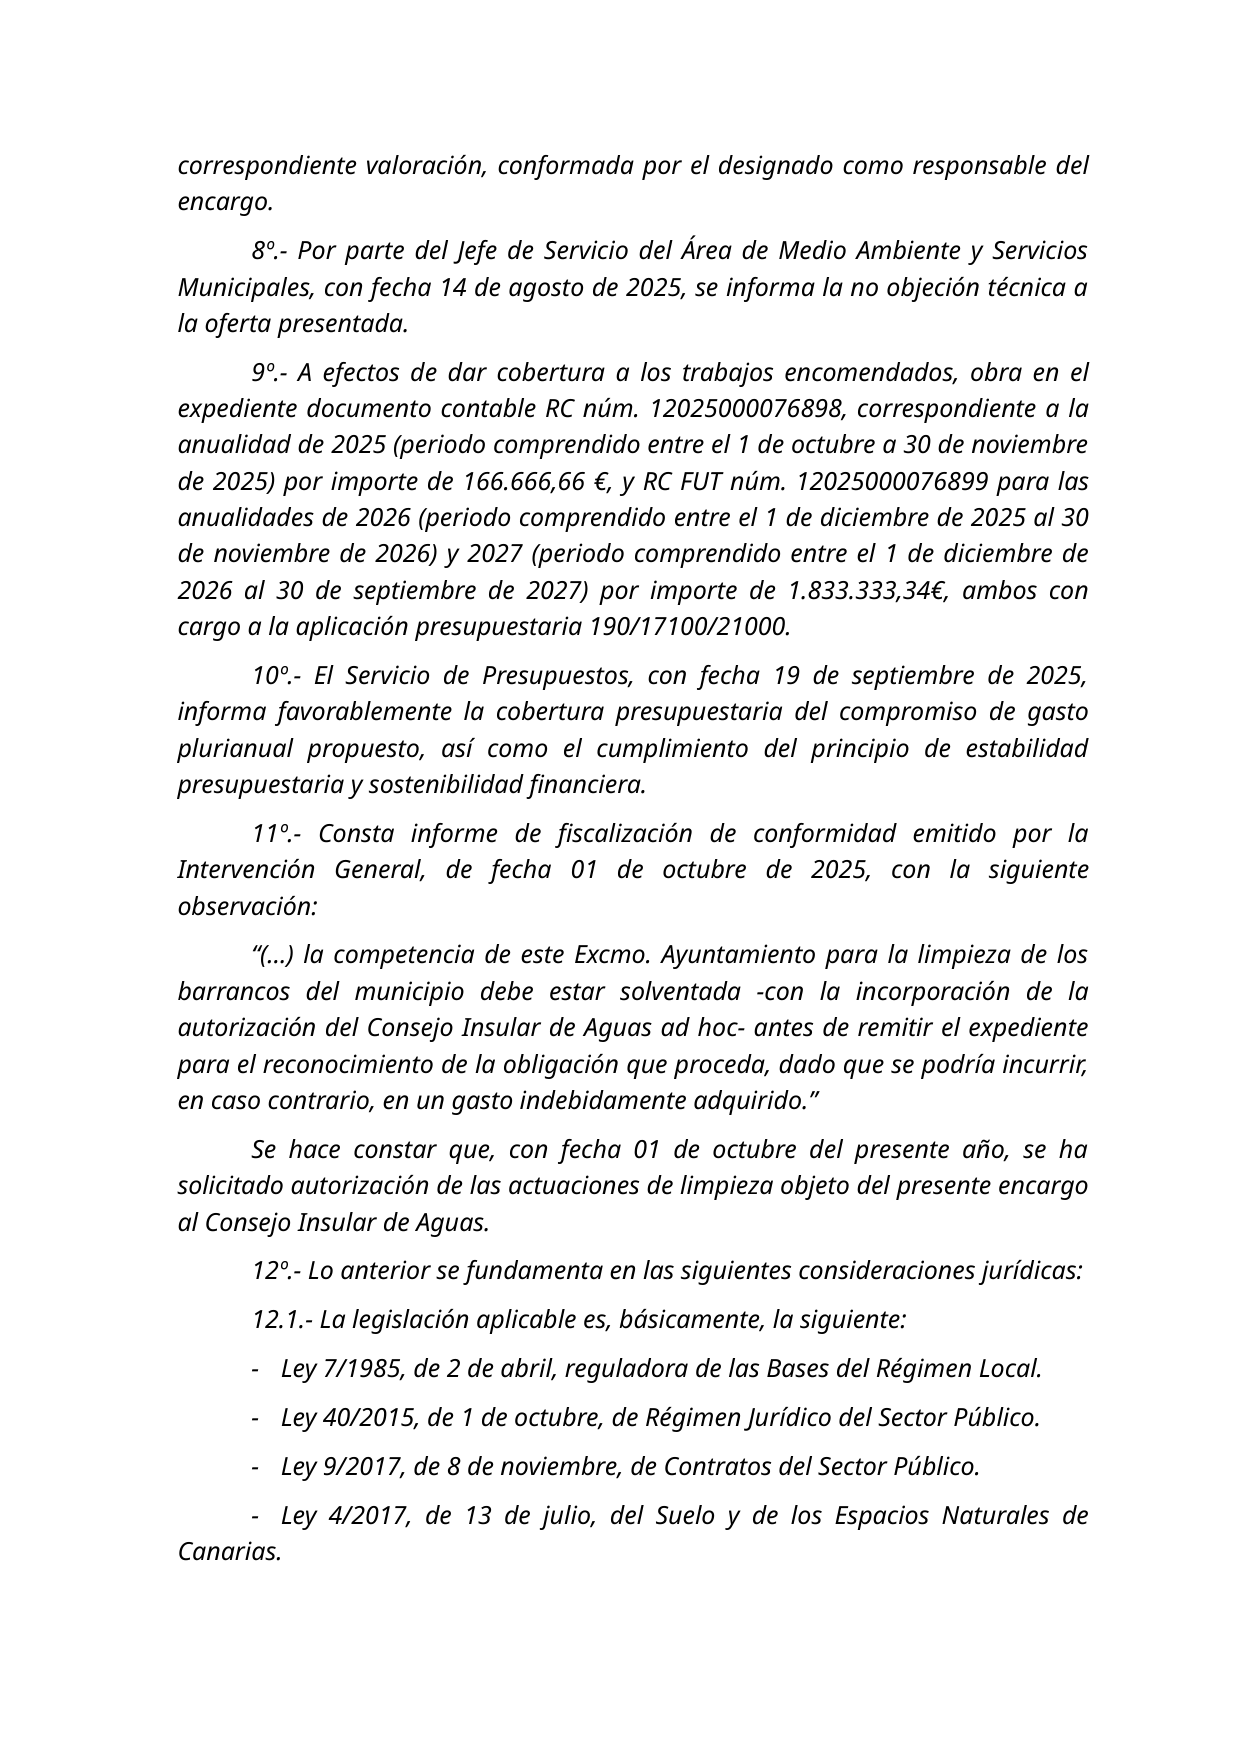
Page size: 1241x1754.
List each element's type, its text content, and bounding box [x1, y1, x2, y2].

text - Ley 40/2015, de 1 de octubre, de Régimen Jurídico del Sector Público. [177, 1399, 1093, 1434]
text correspondiente valoración, conformada por el designado como responsable del encargo. [177, 148, 1093, 218]
text - Ley 7/1985, de 2 de abril, reguladora de las Bases del Régimen Local. [177, 1351, 1093, 1385]
text “(…) la competencia de este Excmo. Ayuntamiento para la limpieza de los barrancos del municipio debe estar solventada -con la incorporación de la autorización del Consejo Insular de Aguas ad hoc- antes de remitir el expediente para el reconocimiento de la obligación que proceda, dado que se podría incurrir, en caso contrario, en un gasto indebidamente adquirido.” [177, 937, 1093, 1117]
text 10º.- El Servicio de Presupuestos, con fecha 19 de septiembre de 2025, informa favorablemente la cobertura presupuestaria del compromiso de gasto plurianual propuesto, así como el cumplimiento del principio de estabilidad presupuestaria y sostenibilidad financiera. [177, 658, 1093, 801]
text - Ley 4/2017, de 13 de julio, del Suelo y de los Espacios Naturales de Canarias. [177, 1497, 1093, 1568]
text - Ley 9/2017, de 8 de noviembre, de Contratos del Sector Público. [177, 1448, 1093, 1482]
text 8º.- Por parte del Jefe de Servicio del Área de Medio Ambiente y Servicios Municipales, con fecha 14 de agosto de 2025, se informa la no objeción técnica a la oferta presentada. [177, 233, 1093, 339]
text 9º.- A efectos de dar cobertura a los trabajos encomendados, obra en el expediente documento contable RC núm. 12025000076898, correspondiente a la anualidad de 2025 (periodo comprendido entre el 1 de octubre a 30 de noviembre de 2025) por importe de 166.666,66 €, y RC FUT núm. 12025000076899 para las anualidades de 2026 (periodo comprendido entre el 1 de diciembre de 2025 al 30 de noviembre de 2026) y 2027 (periodo comprendido entre el 1 de diciembre de 2026 al 30 de septiembre de 2027) por importe de 1.833.333,34€, ambos con cargo a la aplicación presupuestaria 190/17100/21000. [177, 354, 1093, 643]
text 12.1.- La legislación aplicable es, básicamente, la siguiente: [177, 1302, 1093, 1336]
text 11º.- Consta informe de fiscalización de conformidad emitido por la Intervención General, de fecha 01 de octubre de 2025, con la siguiente observación: [177, 816, 1093, 922]
text 12º.- Lo anterior se fundamenta en las siguientes consideraciones jurídicas: [177, 1253, 1093, 1287]
text Se hace constar que, con fecha 01 de octubre del presente año, se ha solicitado autorización de las actuaciones de limpieza objeto del presente encargo al Consejo Insular de Aguas. [177, 1131, 1093, 1238]
